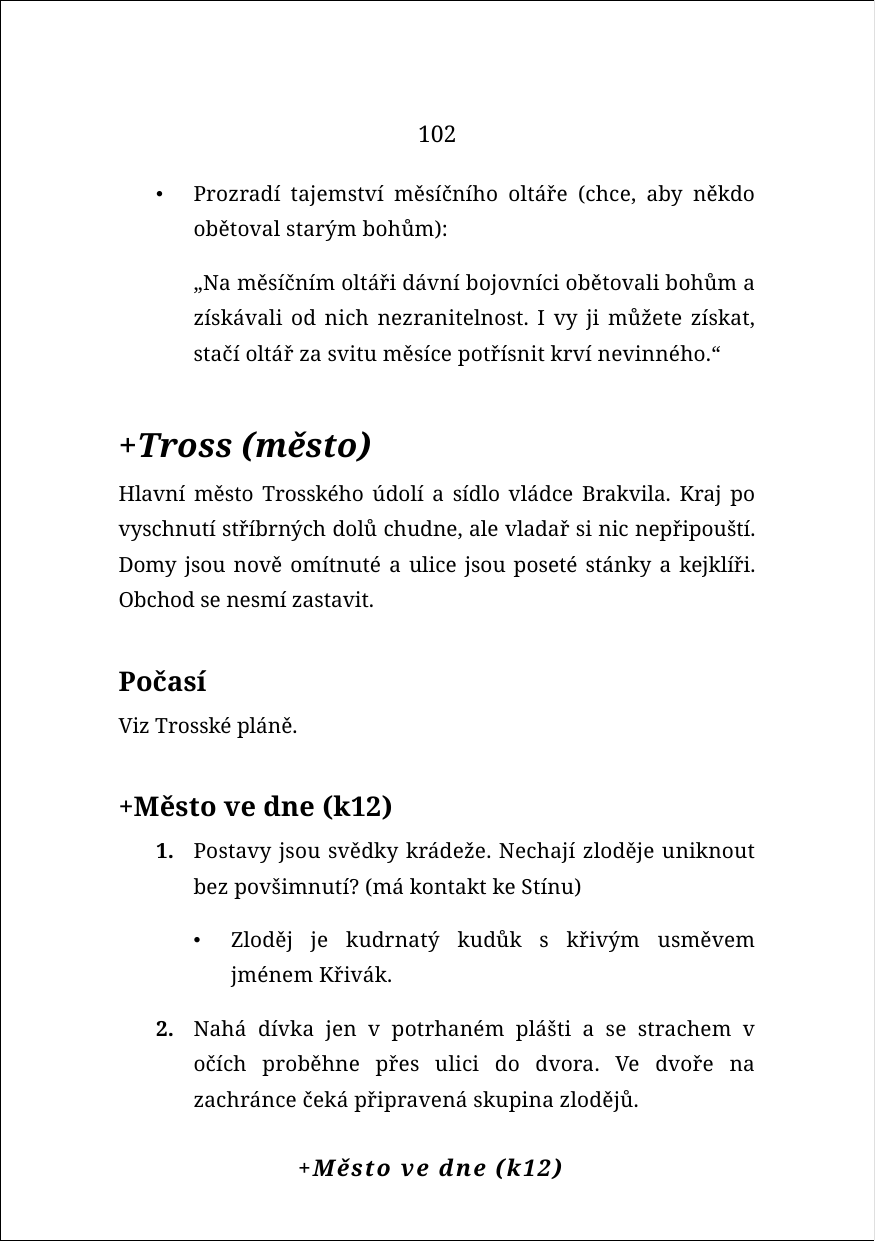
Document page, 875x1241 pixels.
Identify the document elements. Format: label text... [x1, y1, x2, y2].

subtitle +Tross (město) [118, 422, 756, 467]
list Zloděj je kudrnatý kudůk s křivým usměvem jménem Křivák. [193, 925, 756, 989]
list Prozradí tajemství měsíčního oltáře (chce, aby někdo obětoval starým bohům): [156, 179, 756, 243]
text Viz Trosské pláně. [118, 711, 756, 739]
list Postavy jsou svědky krádeže. Nechají zloděje uniknout bez povšimnutí? (má kontakt ke Stínu) [156, 836, 756, 900]
subtitle Počasí [118, 662, 756, 699]
subtitle +Město ve dne (k12) [118, 788, 756, 824]
list „Na měsíčním oltáři dávní bojovníci obětovali bohům a získávali od nich nezranitelnost. I vy ji můžete získat, stačí oltář za svitu měsíce potřísnit krví nevinného.“ [156, 268, 756, 367]
text Hlavní město Trosského údolí a sídlo vládce Brakvila. Kraj po vyschnutí stříbrných dolů chudne, ale vladař si nic nepřipouští. Domy jsou nově omítnuté a ulice jsou poseté stánky a kejklíři. Obchod se nesmí zastavit. [118, 479, 756, 614]
list Nahá dívka jen v potrhaném plášti a se strachem v očích proběhne přes ulici do dvora. Ve dvoře na zachránce čeká připravená skupina zlodějů. [156, 1014, 756, 1113]
